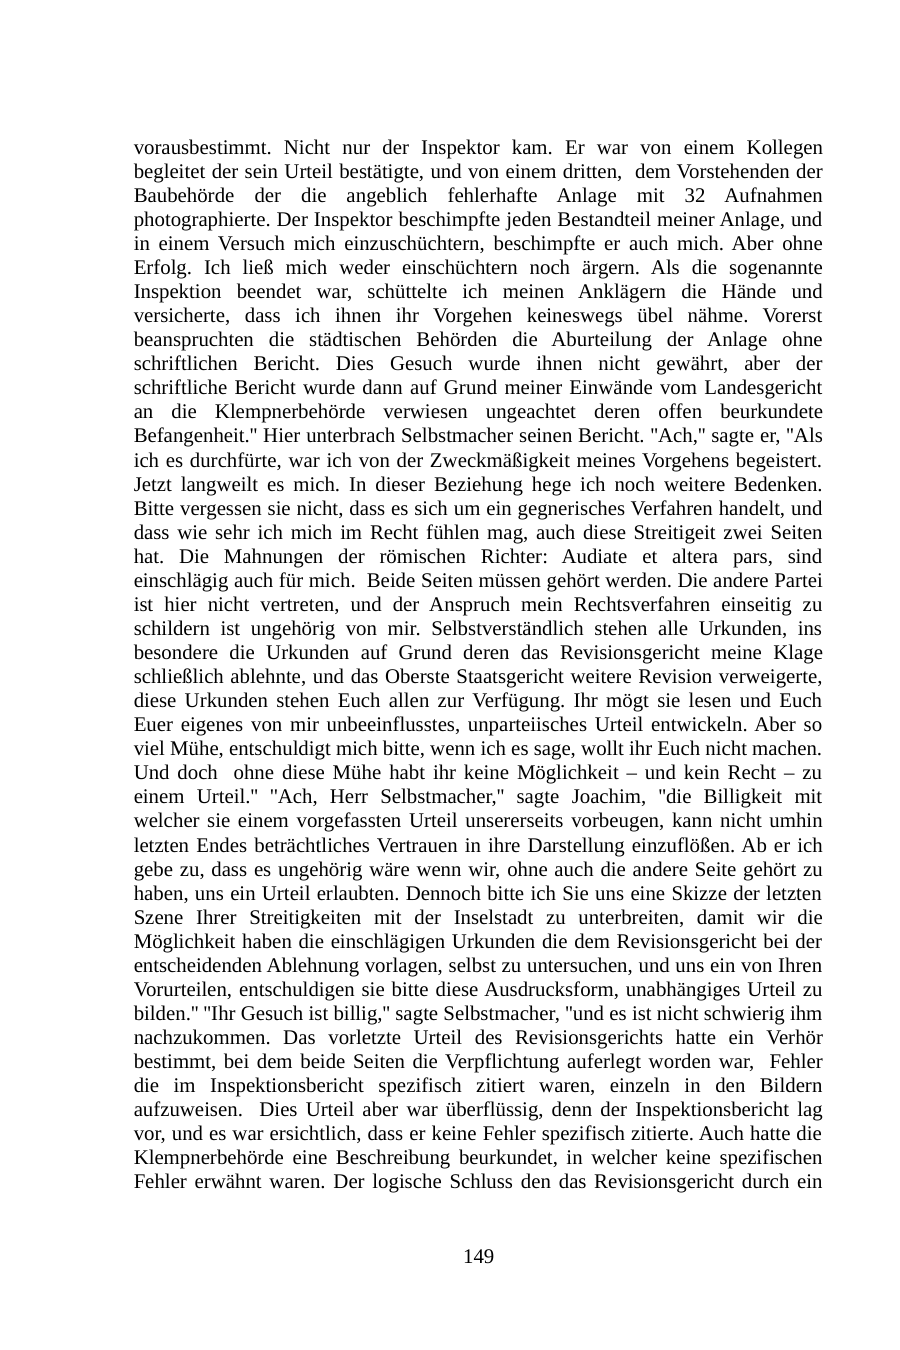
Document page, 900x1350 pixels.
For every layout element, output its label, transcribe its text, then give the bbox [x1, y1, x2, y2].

text vorausbestimmt. Nicht nur der Inspektor kam. Er war von einem Kollegen begleitet der sein Urteil bestätigte, und von einem dritten, dem Vorstehenden der Baubehörde der die angeblich fehlerhafte Anlage mit 32 Aufnahmen photographierte. Der Inspektor beschimpfte jeden Bestandteil meiner Anlage, und in einem Versuch mich einzuschüchtern, beschimpfte er auch mich. Aber ohne Erfolg. Ich ließ mich weder einschüchtern noch ärgern. Als die sogenannte Inspektion beendet war, schüttelte ich meinen Anklägern die Hände und versicherte, dass ich ihnen ihr Vorgehen keineswegs übel nähme. Vorerst beanspruchten die städtischen Behörden die Aburteilung der Anlage ohne schriftlichen Bericht. Dies Gesuch wurde ihnen nicht gewährt, aber der schriftliche Bericht wurde dann auf Grund meiner Einwände vom Landesgericht an die Klempnerbehörde verwiesen ungeachtet deren offen beurkundete Befangenheit.'' Hier unterbrach Selbstmacher seinen Bericht. ''Ach,'' sagte er, ''Als ich es durchfürte, war ich von der Zweckmäßigkeit meines Vorgehens begeistert. Jetzt langweilt es mich. In dieser Beziehung hege ich noch weitere Bedenken. Bitte vergessen sie nicht, dass es sich um ein gegnerisches Verfahren handelt, und dass wie sehr ich mich im Recht fühlen mag, auch diese Streitigeit zwei Seiten hat. Die Mahnungen der römischen Richter: Audiate et altera pars, sind einschlägig auch für mich. Beide Seiten müssen gehört werden. Die andere Partei ist hier nicht vertreten, und der Anspruch mein Rechtsverfahren einseitig zu schildern ist ungehörig von mir. Selbstverständlich stehen alle Urkunden, ins besondere die Urkunden auf Grund deren das Revisionsgericht meine Klage schließlich ablehnte, und das Oberste Staatsgericht weitere Revision verweigerte, diese Urkunden stehen Euch allen zur Verfügung. Ihr mögt sie lesen und Euch Euer eigenes von mir unbeeinflusstes, unparteiisches Urteil entwickeln. Aber so viel Mühe, entschuldigt mich bitte, wenn ich es sage, wollt ihr Euch nicht machen. Und doch ohne diese Mühe habt ihr keine Möglichkeit – und kein Recht – zu einem Urteil.'' ''Ach, Herr Selbstmacher,'' sagte Joachim, ''die Billigkeit mit welcher sie einem vorgefassten Urteil unsererseits vorbeugen, kann nicht umhin letzten Endes beträchtliches Vertrauen in ihre Darstellung einzuflößen. Ab er ich gebe zu, dass es ungehörig wäre wenn wir, ohne auch die andere Seite gehört zu haben, uns ein Urteil erlaubten. Dennoch bitte ich Sie uns eine Skizze der letzten Szene Ihrer Streitigkeiten mit der Inselstadt zu unterbreiten, damit wir die Möglichkeit haben die einschlägigen Urkunden die dem Revisionsgericht bei der entscheidenden Ablehnung vorlagen, selbst zu untersuchen, und uns ein von Ihren Vorurteilen, entschuldigen sie bitte diese Ausdrucksform, unabhängiges Urteil zu bilden.'' ''Ihr Gesuch ist billig,'' sagte Selbstmacher, ''und es ist nicht schwierig ihm nachzukommen. Das vorletzte Urteil des Revisionsgerichts hatte ein Verhör bestimmt, bei dem beide Seiten die Verpflichtung auferlegt worden war, Fehler die im Inspektionsbericht spezifisch zitiert waren, einzeln in den Bildern aufzuweisen. Dies Urteil aber war überflüssig, denn der Inspektionsbericht lag vor, und es war ersichtlich, dass er keine Fehler spezifisch zitierte. Auch hatte die Klempnerbehörde eine Beschreibung beurkundet, in welcher keine spezifischen Fehler erwähnt waren. Der logische Schluss den das Revisionsgericht durch ein [133, 135, 823, 1193]
